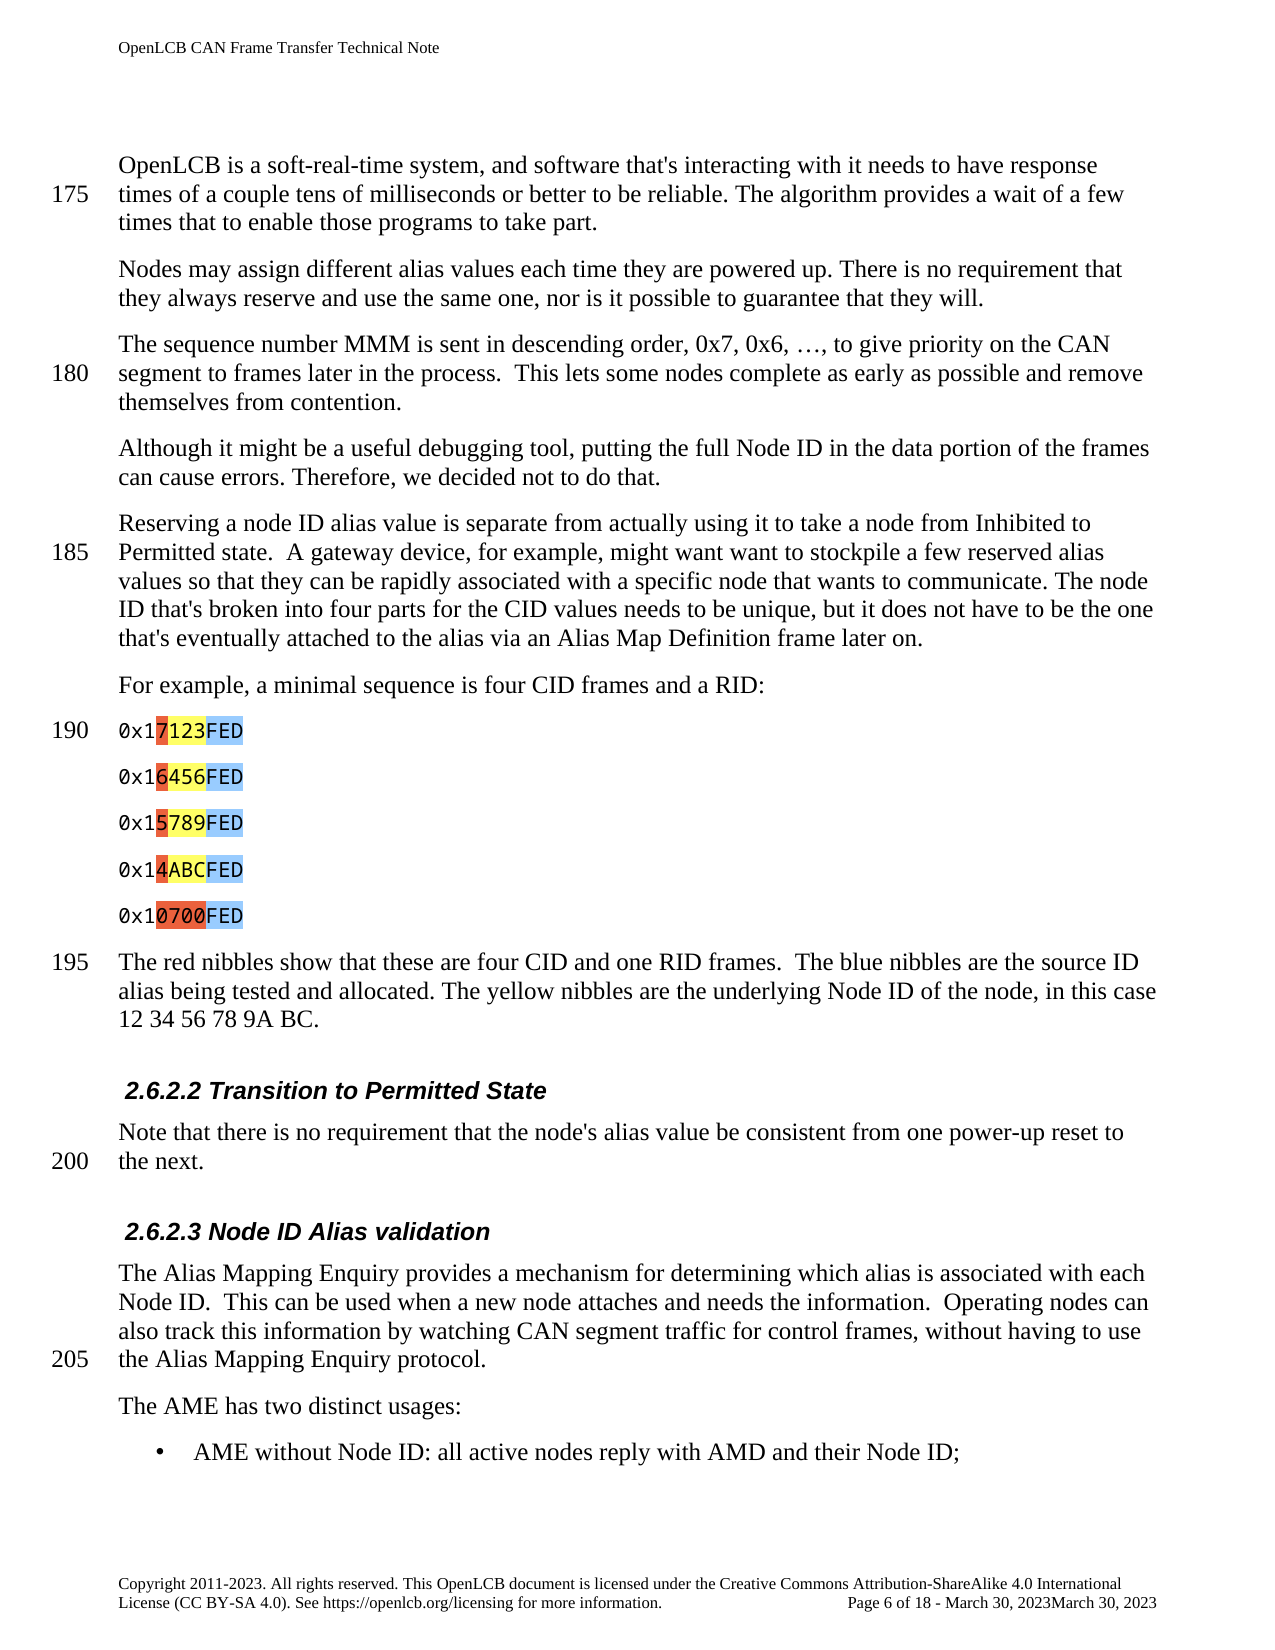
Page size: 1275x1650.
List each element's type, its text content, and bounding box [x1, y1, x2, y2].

text The sequence number MMM is sent in descending order, 0x7, 0x6, …, to give priority on the CAN segment to frames later in the process. This lets some nodes complete as early as possible and remove themselves from contention. [118, 329, 1157, 415]
text 0x15789FED [118, 808, 1157, 837]
text Although it might be a useful debugging tool, putting the full Node ID in the data portion of the frames can cause errors. Therefore, we decided not to do that. [118, 433, 1157, 491]
text The red nibbles show that these are four CID and one RID frames. The blue nibbles are the source ID alias being tested and allocated. The yellow nibbles are the underlying Node ID of the node, in this case 12 34 56 78 9A BC. [118, 947, 1157, 1033]
text 0x16456FED [118, 762, 1157, 791]
text For example, a minimal sequence is four CID frames and a RID: [118, 670, 1157, 698]
text The Alias Mapping Enquiry provides a mechanism for determining which alias is associated with each Node ID. This can be used when a new node attaches and needs the information. Operating nodes can also track this information by watching CAN segment traffic for control frames, without having to use the Alias Mapping Enquiry protocol. [118, 1258, 1157, 1373]
subtitle Transition to Permitted State [118, 1076, 1157, 1104]
subtitle Node ID Alias validation [118, 1217, 1157, 1246]
text The AME has two distinct usages: [118, 1391, 1157, 1420]
text Note that there is no requirement that the node's alias value be consistent from one power-up reset to the next. [118, 1117, 1157, 1174]
text 0x17123FED [118, 716, 1157, 745]
text Nodes may assign different alias values each time they are powered up. There is no requirement that they always reserve and use the same one, nor is it possible to guarantee that they will. [118, 254, 1157, 311]
text Reserving a node ID alias value is separate from actually using it to take a node from Inhibited to Permitted state. A gateway device, for example, might want want to stockpile a few reserved alias values so that they can be rapidly associated with a specific node that wants to communicate. The node ID that's broken into four parts for the CID values needs to be unique, but it does not have to be the one that's eventually attached to the alias via an Alias Map Definition frame later on. [118, 508, 1157, 652]
text 0x10700FED [118, 901, 1157, 929]
text 0x14ABCFED [118, 855, 1157, 883]
list AME without Node ID: all active nodes reply with AMD and their Node ID; [156, 1437, 1157, 1466]
text OpenLCB is a soft-real-time system, and software that's interacting with it needs to have response times of a couple tens of milliseconds or better to be reliable. The algorithm provides a wait of a few times that to enable those programs to take part. [118, 150, 1157, 236]
